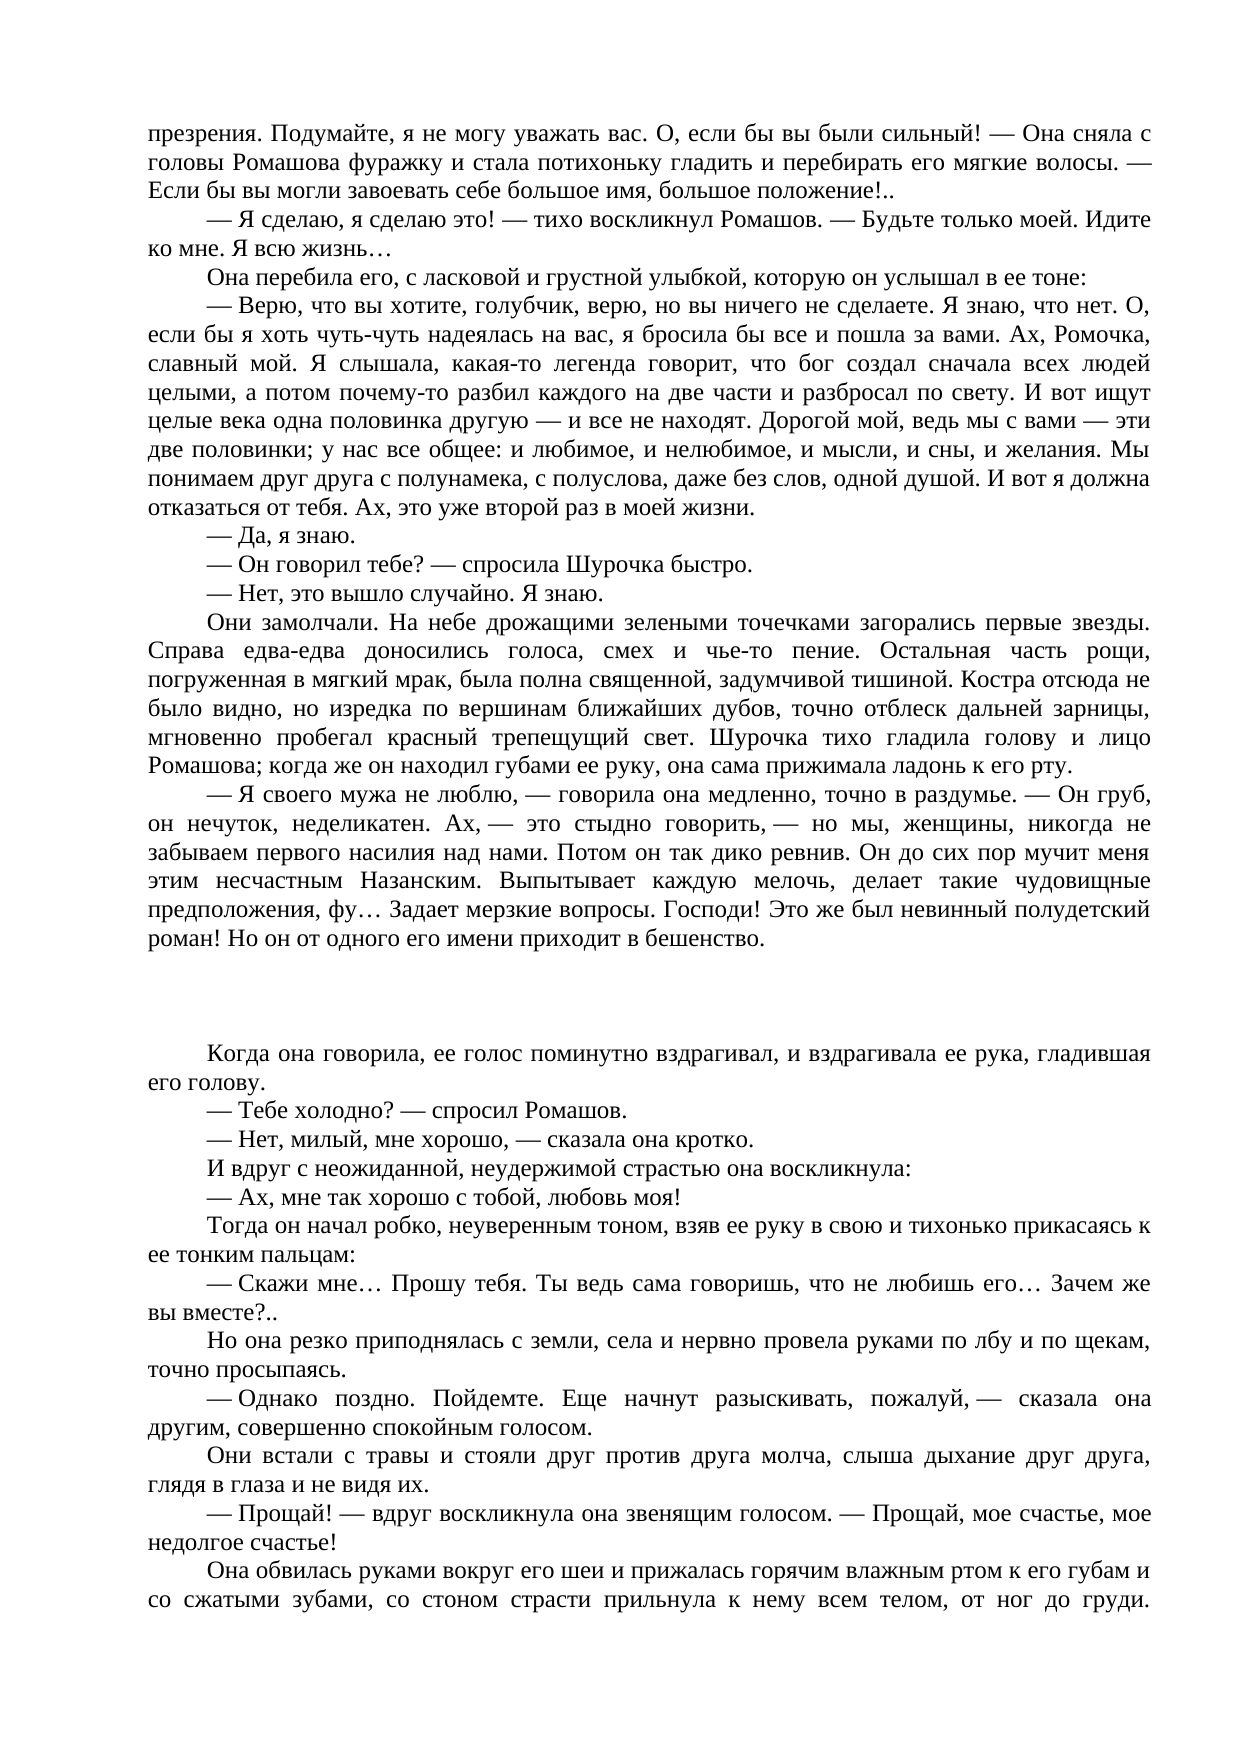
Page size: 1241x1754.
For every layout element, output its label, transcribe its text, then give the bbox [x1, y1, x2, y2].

text — Скажи мне… Прошу тебя. Ты ведь сама говоришь, что не любишь его… Зачем же вы вместе?.. [148, 1268, 1152, 1326]
text И вдруг с неожиданной, неудержимой страстью она воскликнула: [148, 1153, 1152, 1182]
text Они замолчали. На небе дрожащими зелеными точечками загорались первые звезды. Справа едва-едва доносились голоса, смех и чье-то пение. Остальная часть рощи, погруженная в мягкий мрак, была полна священной, задумчивой тишиной. Костра отсюда не было видно, но изредка по вершинам ближайших дубов, точно отблеск дальней зарницы, мгновенно пробегал красный трепещущий свет. Шурочка тихо гладила голову и лицо Ромашова; когда же он находил губами ее руку, она сама прижимала ладонь к его рту. [148, 607, 1152, 779]
text — Я сделаю, я сделаю это! — тихо воскликнул Ромашов. — Будьте только моей. Идите ко мне. Я всю жизнь… [148, 204, 1152, 262]
text — Нет, это вышло случайно. Я знаю. [148, 578, 1152, 607]
text — Нет, милый, мне хорошо, — сказала она кротко. [148, 1124, 1152, 1153]
text Когда она говорила, ее голос поминутно вздрагивал, и вздрагивала ее рука, гладившая его голову. [148, 1038, 1152, 1096]
text — Я своего мужа не люблю, — говорила она медленно, точно в раздумье. — Он груб, он нечуток, неделикатен. Ах, — это стыдно говорить, — но мы, женщины, никогда не забываем первого насилия над нами. Потом он так дико ревнив. Он до сих пор мучит меня этим несчастным Назанским. Выпытывает каждую мелочь, делает такие чудовищные предположения, фу… Задает мерзкие вопросы. Господи! Это же был невинный полудетский роман! Но он от одного его имени приходит в бешенство. [148, 779, 1152, 952]
text Но она резко приподнялась с земли, села и нервно провела руками по лбу и по щекам, точно просыпаясь. [148, 1326, 1152, 1383]
text — Он говорил тебе? — спросила Шурочка быстро. [148, 549, 1152, 578]
text Они встали с травы и стояли друг против друга молча, слыша дыхание друг друга, глядя в глаза и не видя их. [148, 1441, 1152, 1498]
text — Да, я знаю. [148, 521, 1152, 549]
text презрения. Подумайте, я не могу уважать вас. О, если бы вы были сильный! — Она сняла с головы Ромашова фуражку и стала потихоньку гладить и перебирать его мягкие волосы. — Если бы вы могли завоевать себе большое имя, большое положение!.. [148, 118, 1152, 204]
text — Верю, что вы хотите, голубчик, верю, но вы ничего не сделаете. Я знаю, что нет. О, если бы я хоть чуть-чуть надеялась на вас, я бросила бы все и пошла за вами. Ах, Ромочка, славный мой. Я слышала, какая-то легенда говорит, что бог создал сначала всех людей целыми, а потом почему-то разбил каждого на две части и разбросал по свету. И вот ищут целые века одна половинка другую — и все не находят. Дорогой мой, ведь мы с вами — эти две половинки; у нас все общее: и любимое, и нелюбимое, и мысли, и сны, и желания. Мы понимаем друг друга с полунамека, с полуслова, даже без слов, одной душой. И вот я должна отказаться от тебя. Ах, это уже второй раз в моей жизни. [148, 291, 1152, 521]
text Она обвилась руками вокруг его шеи и прижалась горячим влажным ртом к его губам и со сжатыми зубами, со стоном страсти прильнула к нему всем телом, от ног до груди. [148, 1556, 1152, 1613]
text — Ах, мне так хорошо с тобой, любовь моя! [148, 1182, 1152, 1211]
text — Тебе холодно? — спросил Ромашов. [148, 1096, 1152, 1124]
text — Однако поздно. Пойдемте. Еще начнут разыскивать, пожалуй, — сказала она другим, совершенно спокойным голосом. [148, 1383, 1152, 1441]
text Тогда он начал робко, неуверенным тоном, взяв ее руку в свою и тихонько прикасаясь к ее тонким пальцам: [148, 1211, 1152, 1268]
text Она перебила его, с ласковой и грустной улыбкой, которую он услышал в ее тоне: [148, 262, 1152, 291]
text — Прощай! — вдруг воскликнула она звенящим голосом. — Прощай, мое счастье, мое недолгое счастье! [148, 1498, 1152, 1556]
